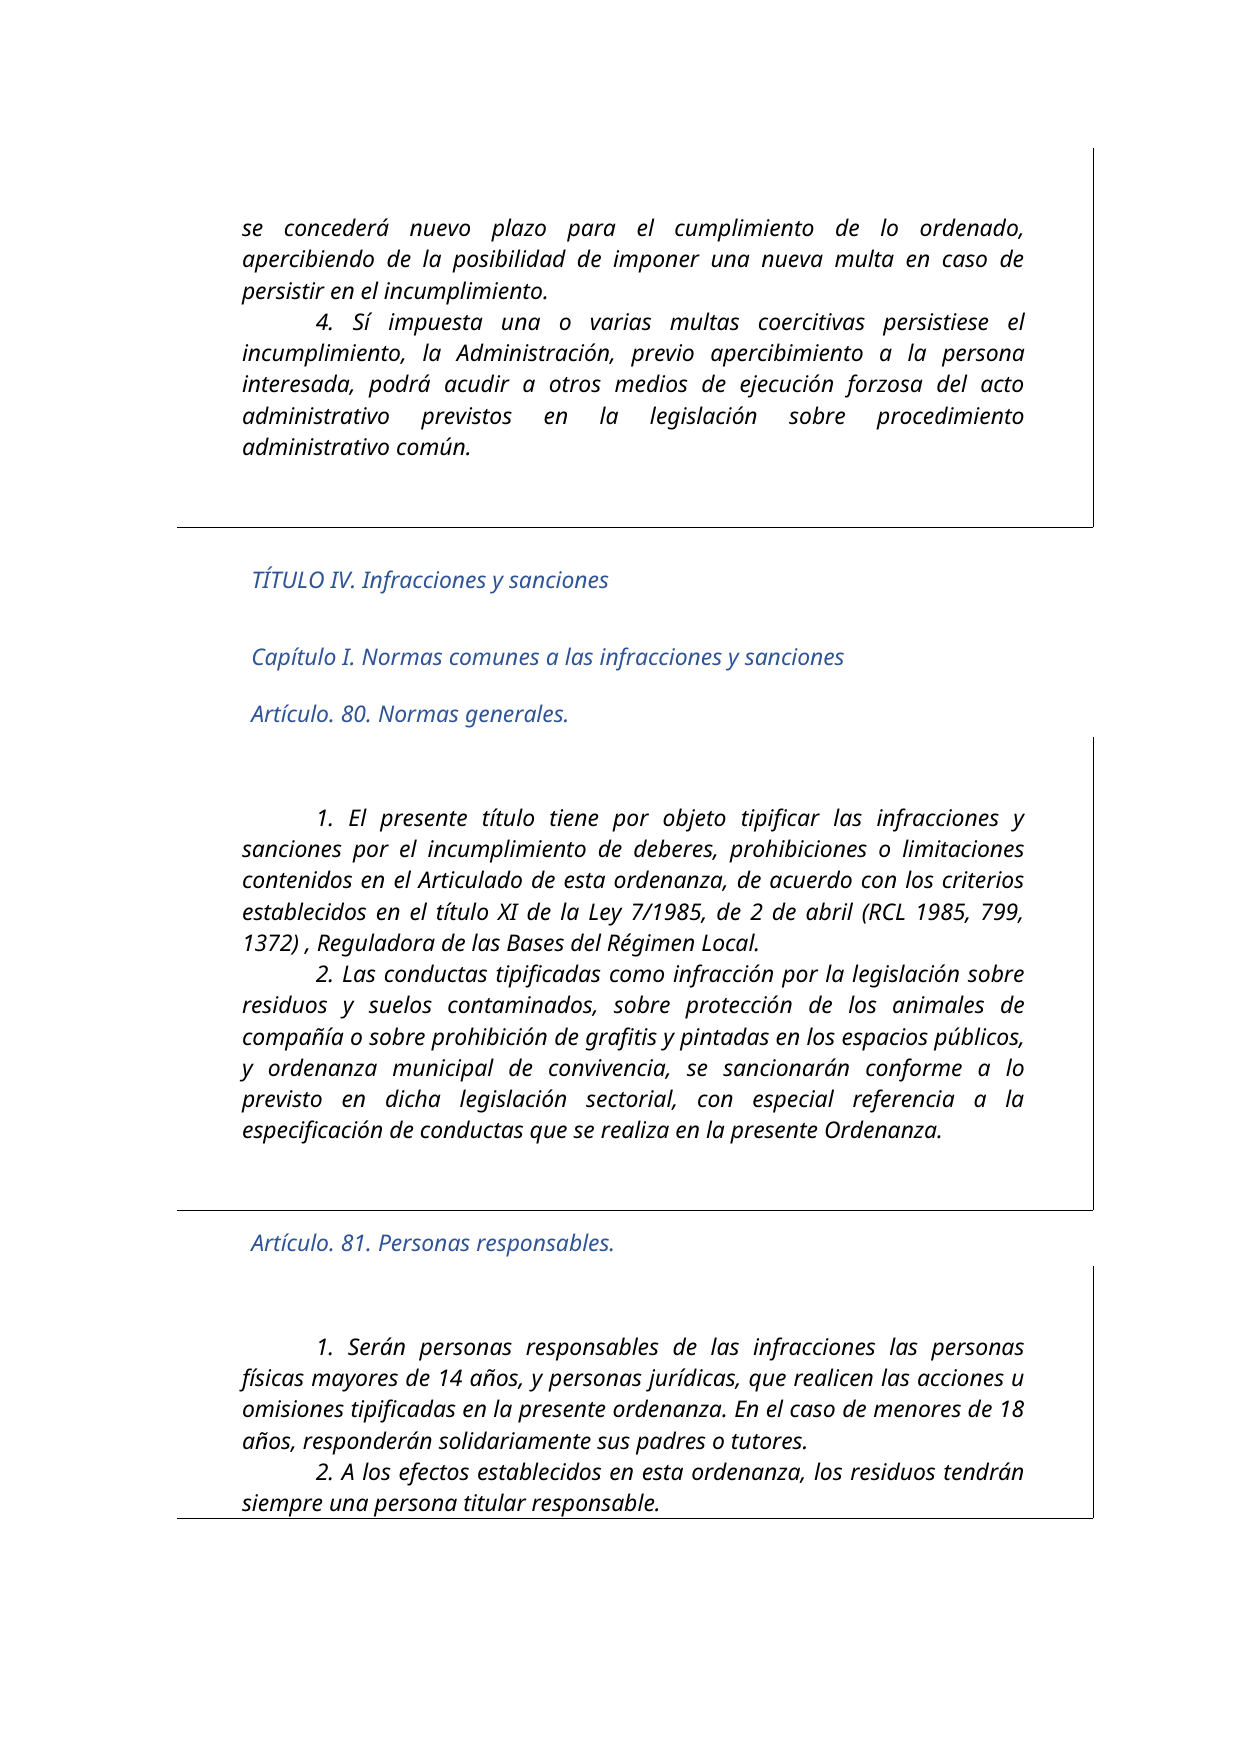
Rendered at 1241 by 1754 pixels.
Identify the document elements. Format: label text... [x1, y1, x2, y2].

subtitle Artículo. 81. Personas responsables. [177, 1227, 1093, 1258]
subtitle Artículo. 80. Normas generales. [177, 698, 1093, 729]
subtitle TÍTULO IV. Infracciones y sanciones [177, 564, 1093, 596]
subtitle Capítulo I. Normas comunes a las infracciones y sanciones [177, 641, 1093, 673]
text 1. El presente título tiene por objeto tipificar las infracciones y sanciones por el incumplimiento de deberes, prohibiciones o limitaciones contenidos en el Articulado de esta ordenanza, de acuerdo con los criterios establecidos en el título XI de la Ley 7/1985, de 2 de abril (RCL 1985, 799, 1372) , Reguladora de las Bases del Régimen Local. [177, 737, 1093, 958]
text 4. Sí impuesta una o varias multas coercitivas persistiese el incumplimiento, la Administración, previo apercibimiento a la persona interesada, podrá acudir a otros medios de ejecución forzosa del acto administrativo previstos en la legislación sobre procedimiento administrativo común. [177, 306, 1093, 527]
text 2. A los efectos establecidos en esta ordenanza, los residuos tendrán siempre una persona titular responsable. [177, 1456, 1093, 1518]
text 1. Serán personas responsables de las infracciones las personas físicas mayores de 14 años, y personas jurídicas, que realicen las acciones u omisiones tipificadas en la presente ordenanza. En el caso de menores de 18 años, responderán solidariamente sus padres o tutores. [177, 1266, 1093, 1456]
text 2. Las conductas tipificadas como infracción por la legislación sobre residuos y suelos contaminados, sobre protección de los animales de compañía o sobre prohibición de grafitis y pintadas en los espacios públicos, y ordenanza municipal de convivencia, se sancionarán conforme a lo previsto en dicha legislación sectorial, con especial referencia a la especificación de conductas que se realiza en la presente Ordenanza. [177, 958, 1093, 1210]
text se concederá nuevo plazo para el cumplimiento de lo ordenado, apercibiendo de la posibilidad de imponer una nueva multa en caso de persistir en el incumplimiento. [177, 148, 1093, 306]
